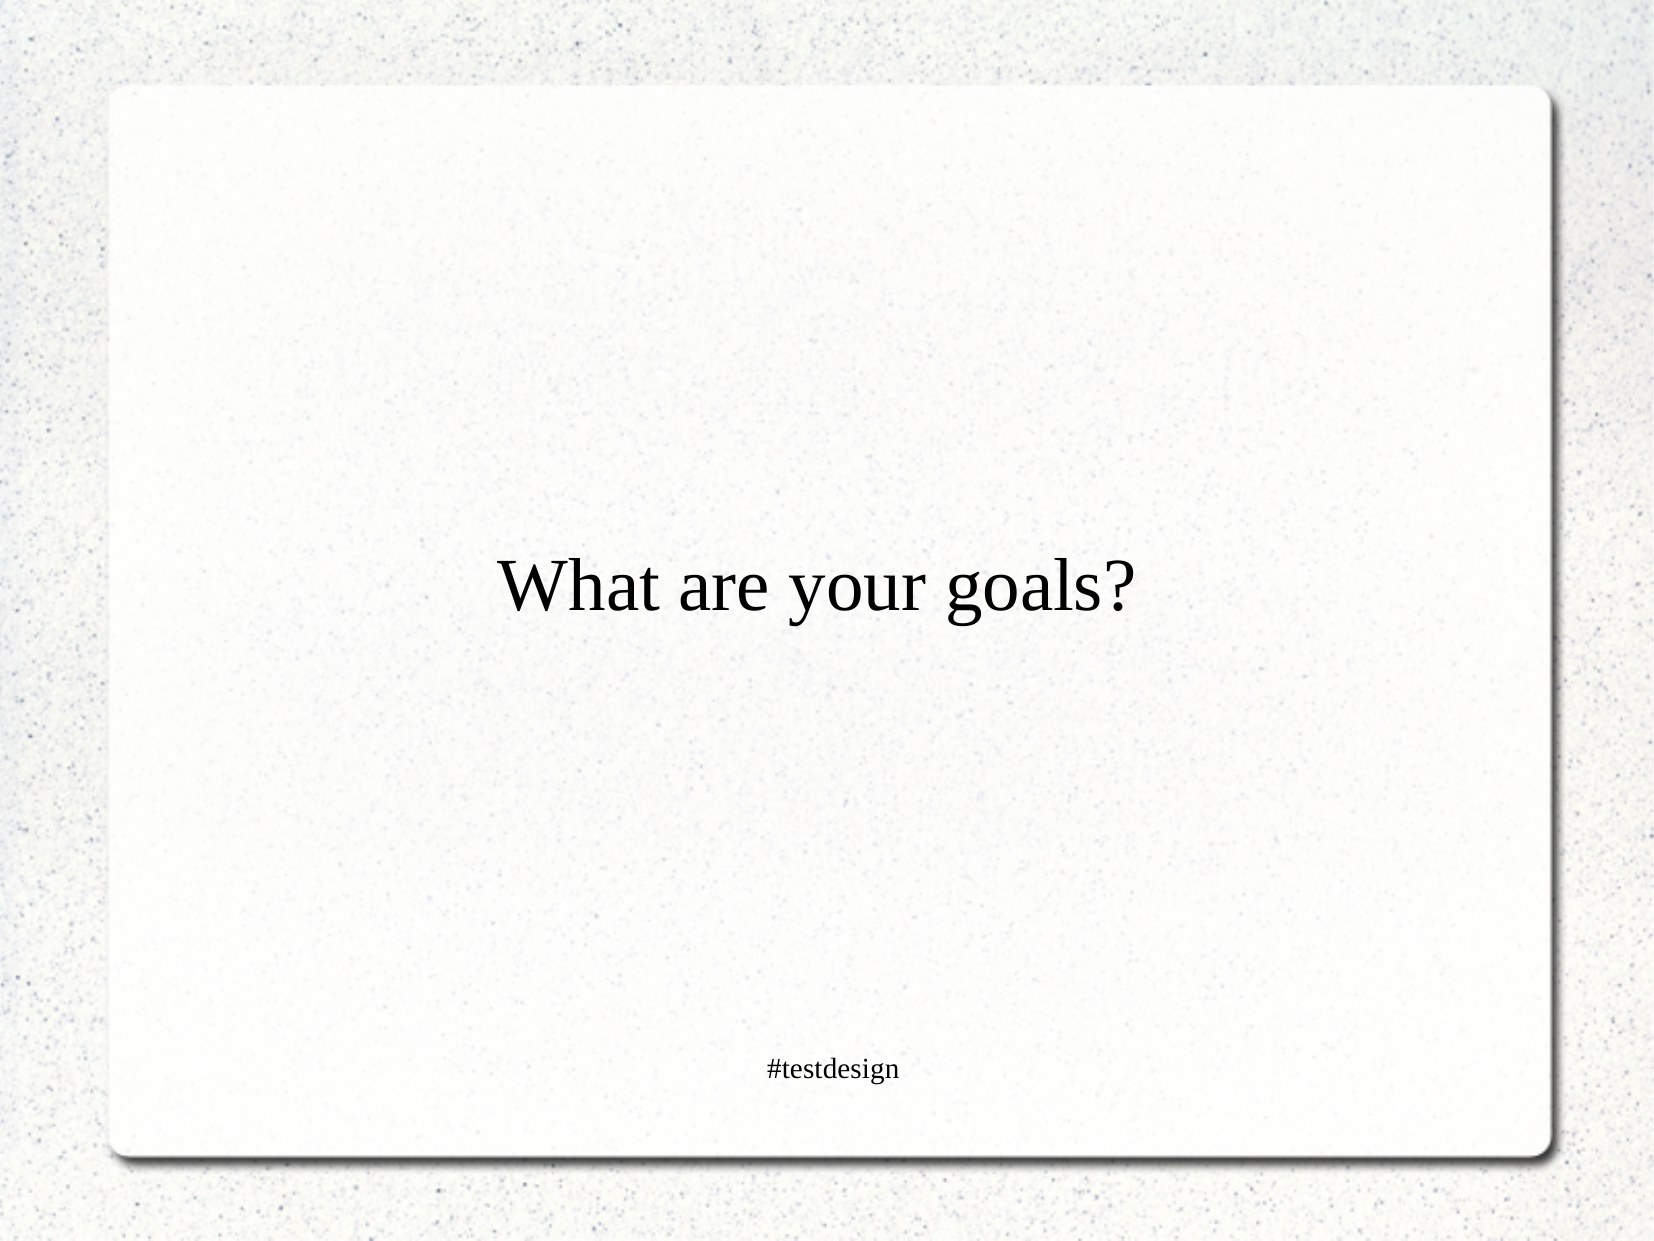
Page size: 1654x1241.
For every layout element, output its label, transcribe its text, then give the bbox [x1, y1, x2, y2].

picture [0, 0, 1654, 1241]
subtitle What are your goals? [147, 295, 1506, 945]
